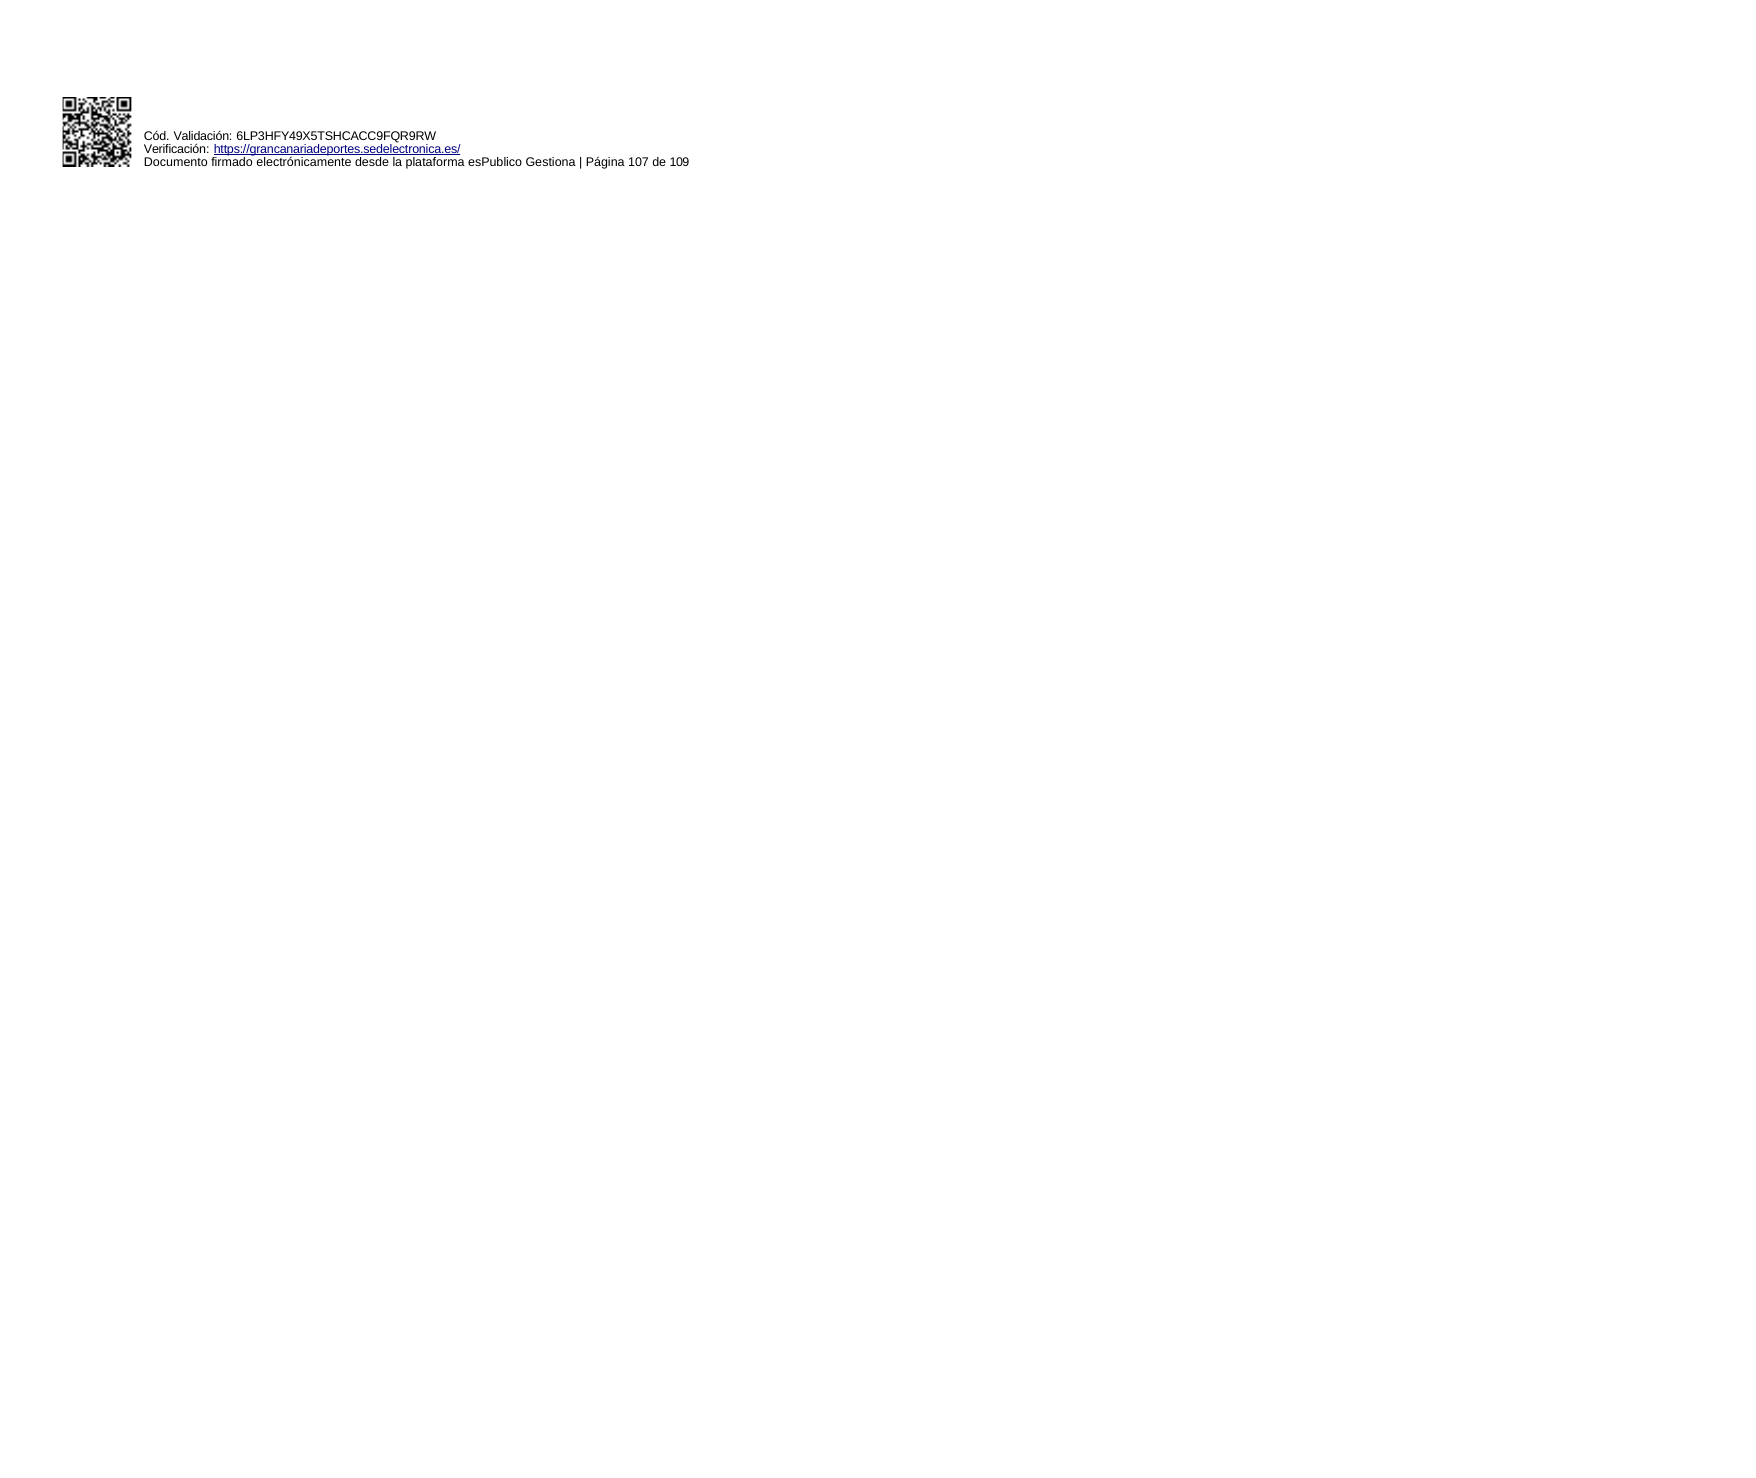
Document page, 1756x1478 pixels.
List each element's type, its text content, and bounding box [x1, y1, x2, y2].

text Documento firmado electrónicamente desde la plataforma esPublico Gestiona | Página 107 de 109 [144, 156, 1548, 169]
text Verificación: https://grancanariadeportes.sedelectronica.es/ [144, 143, 1548, 156]
text Cód. Validación: 6LP3HFY49X5TSHCACC9FQR9RW [144, 130, 1548, 143]
